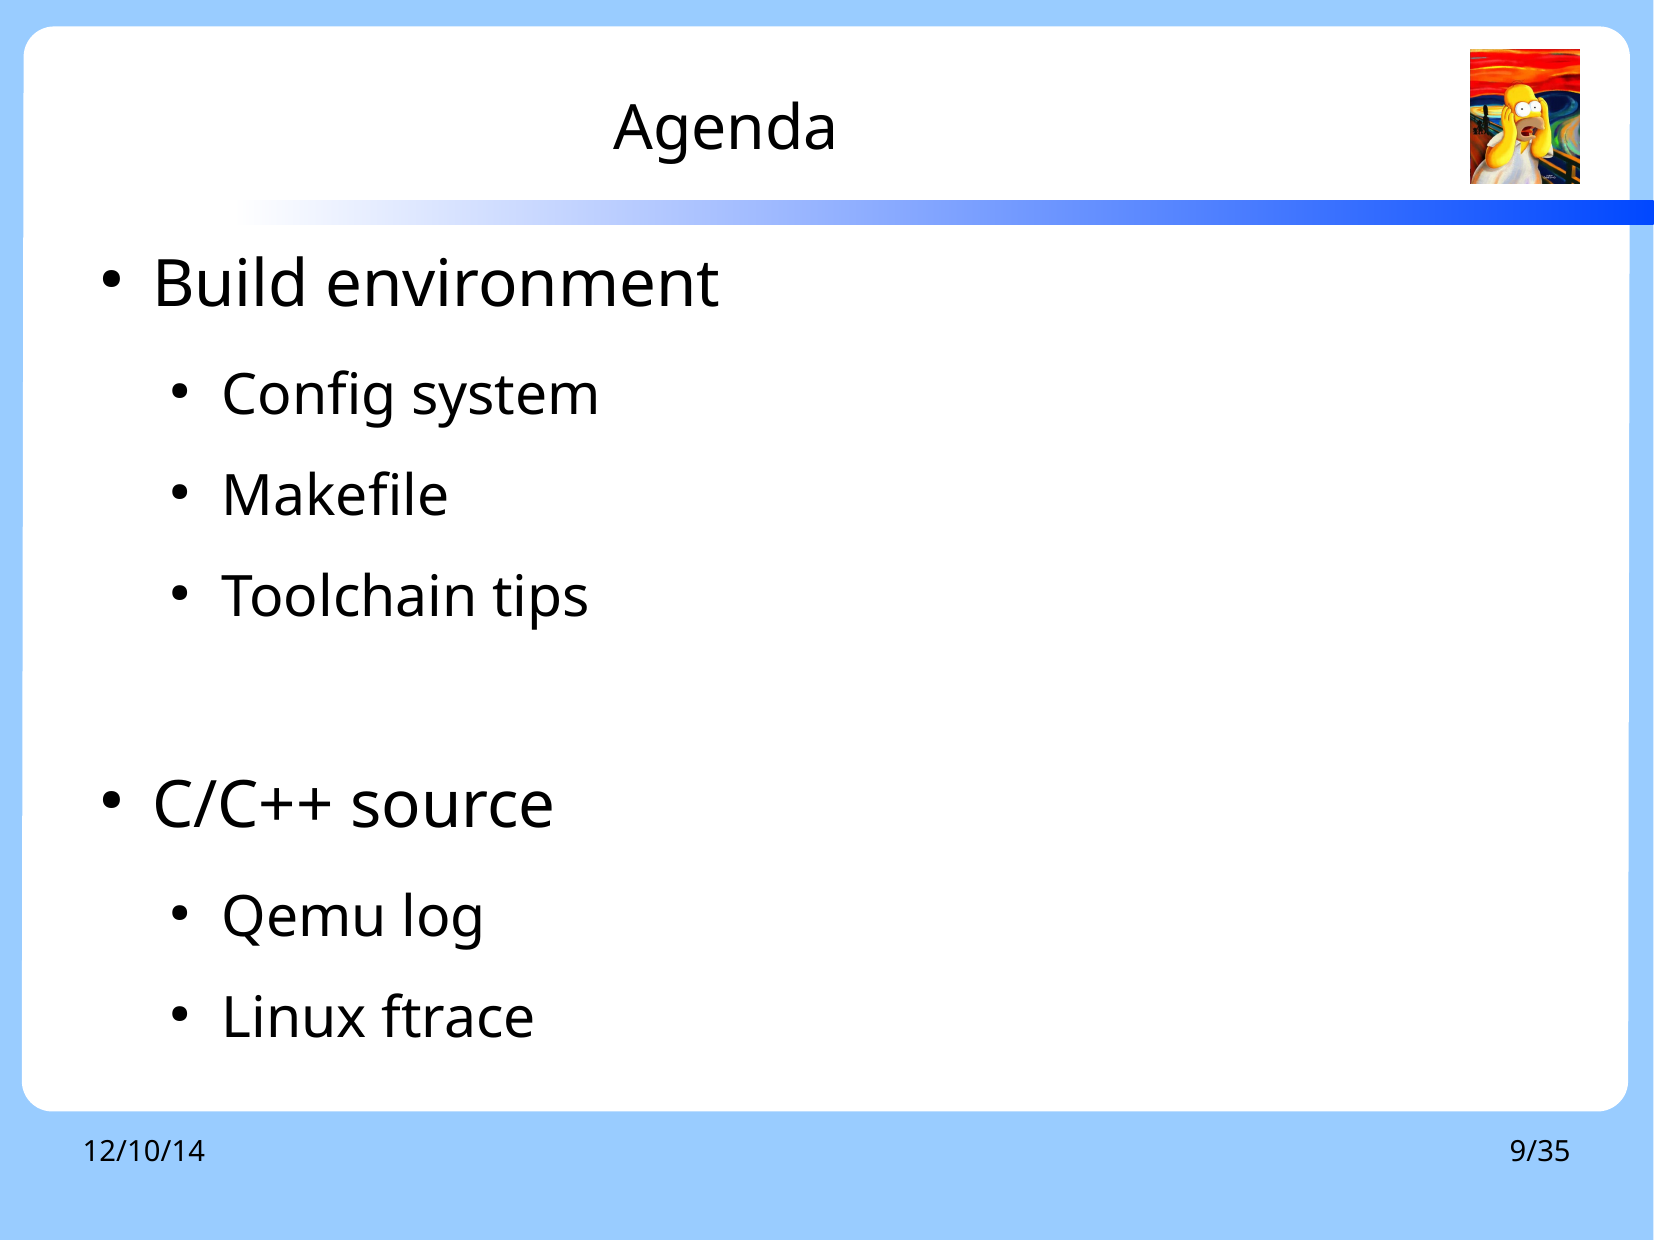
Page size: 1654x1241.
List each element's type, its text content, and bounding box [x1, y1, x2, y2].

picture [1470, 49, 1580, 184]
title Agenda [82, 49, 1371, 201]
list Build environment Config system Makefile Toolchain tips C/C++ source Qemu log Linux ftrace [82, 236, 1571, 1055]
